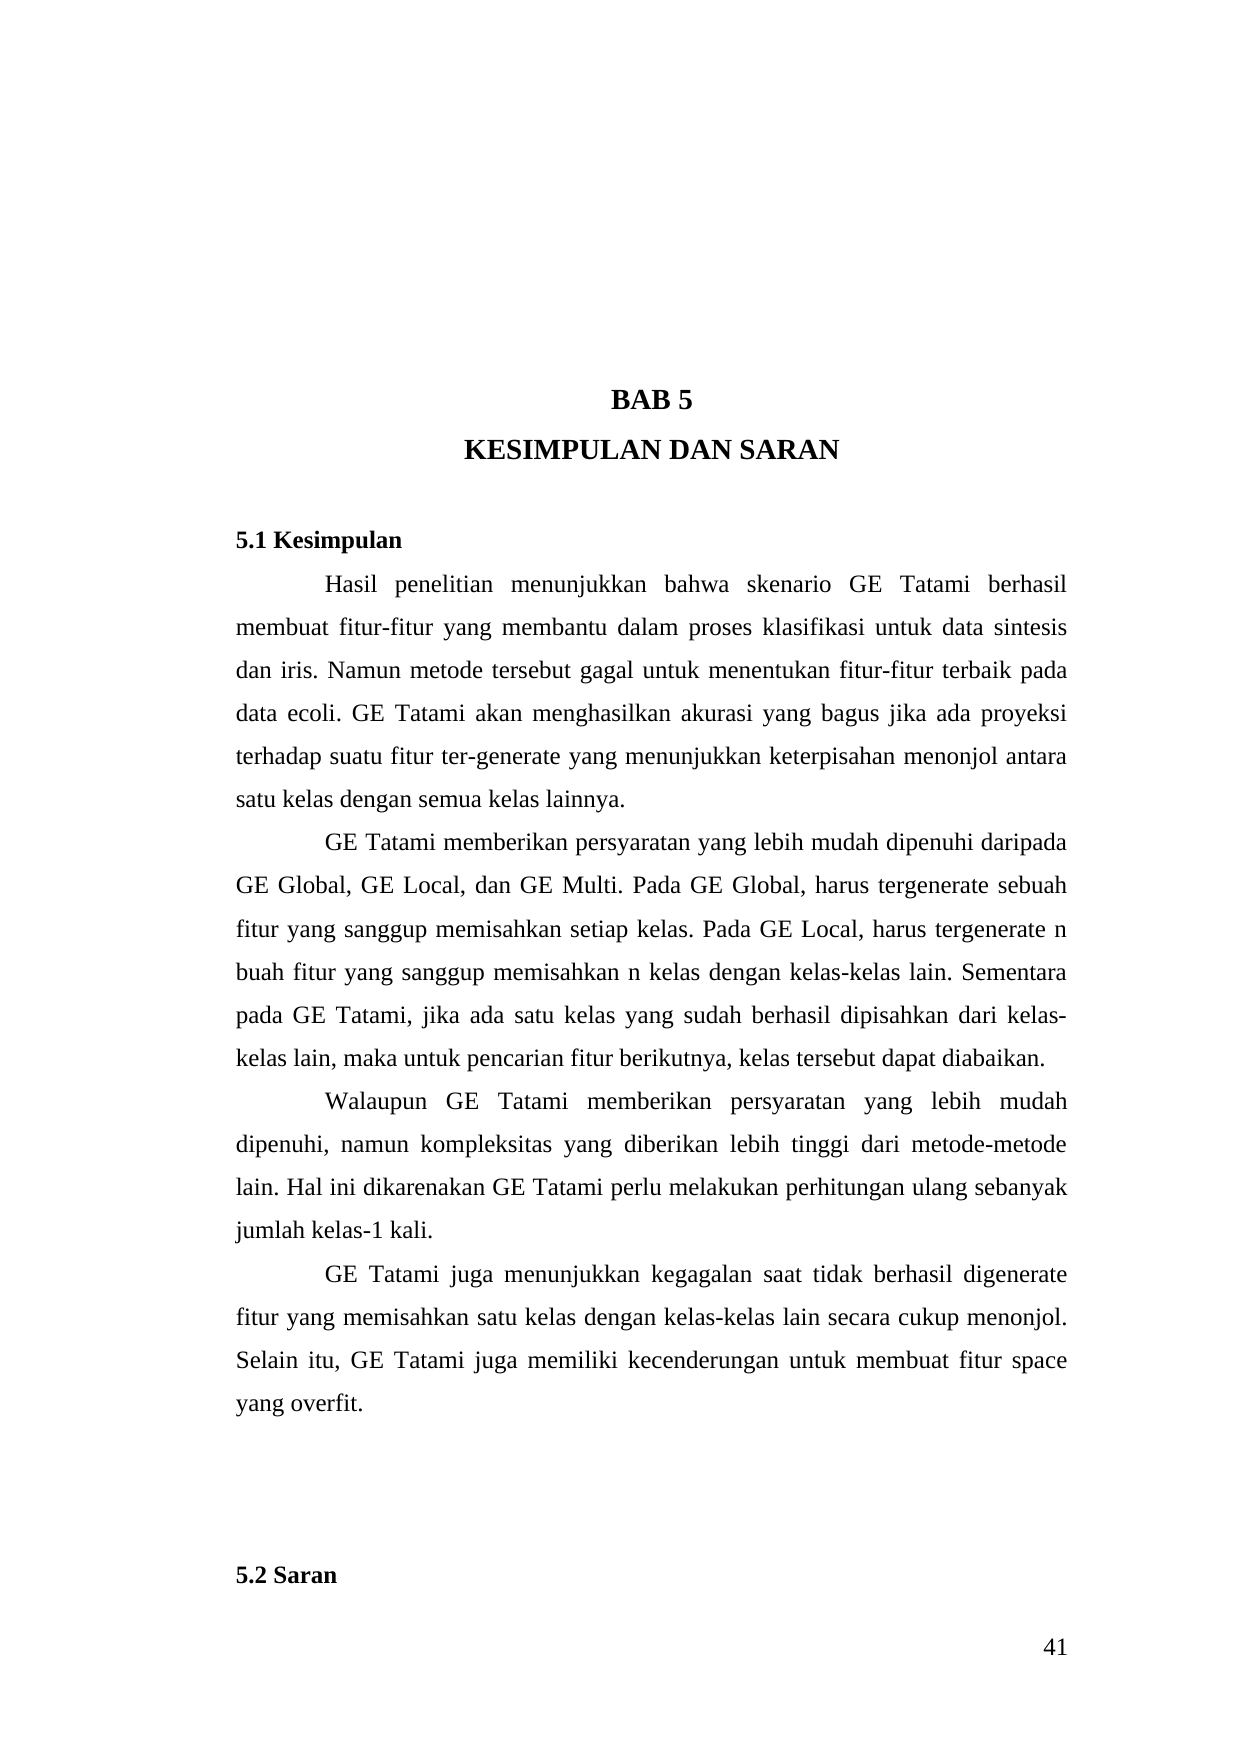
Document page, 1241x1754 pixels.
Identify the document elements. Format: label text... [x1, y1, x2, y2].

subtitle Kesimpulan [236, 526, 1068, 554]
text Hasil penelitian menunjukkan bahwa skenario GE Tatami berhasil membuat fitur-fitur yang membantu dalam proses klasifikasi untuk data sintesis dan iris. Namun metode tersebut gagal untuk menentukan fitur-fitur terbaik pada data ecoli. GE Tatami akan menghasilkan akurasi yang bagus jika ada proyeksi terhadap suatu fitur ter-generate yang menunjukkan keterpisahan menonjol antara satu kelas dengan semua kelas lainnya. [236, 569, 1068, 813]
text GE Tatami memberikan persyaratan yang lebih mudah dipenuhi daripada GE Global, GE Local, dan GE Multi. Pada GE Global, harus tergenerate sebuah fitur yang sanggup memisahkan setiap kelas. Pada GE Local, harus tergenerate n buah fitur yang sanggup memisahkan n kelas dengan kelas-kelas lain. Sementara pada GE Tatami, jika ada satu kelas yang sudah berhasil dipisahkan dari kelas-kelas lain, maka untuk pencarian fitur berikutnya, kelas tersebut dapat diabaikan. [236, 827, 1068, 1072]
text GE Tatami juga menunjukkan kegagalan saat tidak berhasil digenerate fitur yang memisahkan satu kelas dengan kelas-kelas lain secara cukup menonjol. Selain itu, GE Tatami juga memiliki kecenderungan untuk membuat fitur space yang overfit. [236, 1259, 1068, 1417]
subtitle KESIMPULAN DAN SARAN [236, 432, 1068, 466]
subtitle Saran [236, 1561, 1068, 1589]
text Walaupun GE Tatami memberikan persyaratan yang lebih mudah dipenuhi, namun kompleksitas yang diberikan lebih tinggi dari metode-metode lain. Hal ini dikarenakan GE Tatami perlu melakukan perhitungan ulang sebanyak jumlah kelas-1 kali. [236, 1086, 1068, 1244]
